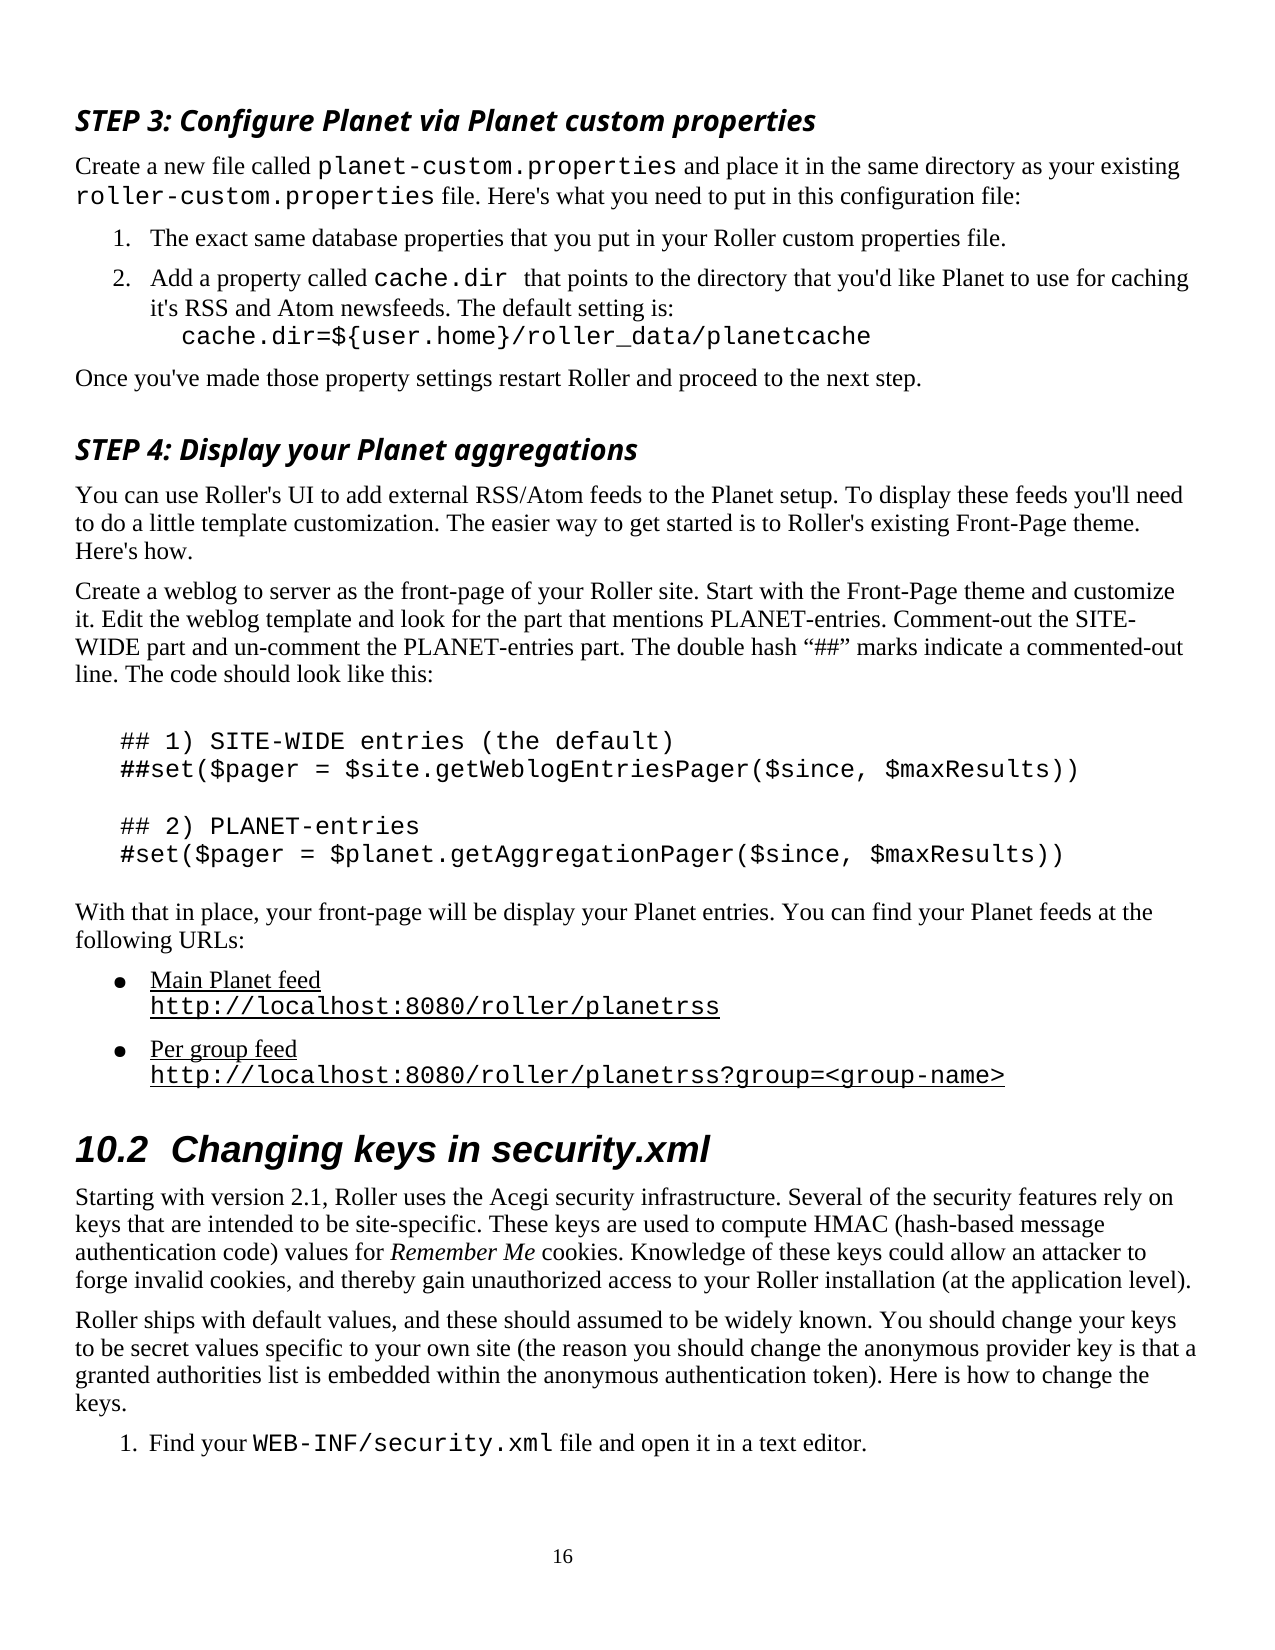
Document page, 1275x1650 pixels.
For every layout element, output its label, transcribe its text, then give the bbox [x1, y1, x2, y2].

text ## 1) SITE-WIDE entries (the default) [75, 728, 1200, 757]
text Once you've made those property settings restart Roller and proceed to the next step. [75, 364, 1200, 392]
text Create a weblog to server as the front-page of your Roller site. Start with the Front-Page theme and customize it. Edit the weblog template and look for the part that mentions PLANET-entries. Comment-out the SITE-WIDE part and un-comment the PLANET-entries part. The double hash “##” marks indicate a commented-out line. The code should look like this: [75, 577, 1200, 716]
text You can use Roller's UI to add external RSS/Atom feeds to the Planet setup. To display these feeds you'll need to do a little template customization. The easier way to get started is to Roller's existing Front-Page theme. Here's how. [75, 482, 1200, 565]
subtitle STEP 4: Display your Planet aggregations [75, 429, 1200, 469]
list Add a property called cache.dir that points to the directory that you'd like Planet to use for caching it's RSS and Atom newsfeeds. The default setting is: cache.dir=${user.home}/roller_data/planetcache [112, 264, 1200, 352]
text Starting with version 2.1, Roller uses the Acegi security infrastructure. Several of the security features rely on keys that are intended to be site-specific. These keys are used to compute HMAC (hash-based message authentication code) values for Remember Me cookies. Knowledge of these keys could allow an attacker to forge invalid cookies, and thereby gain unauthorized access to your Roller installation (at the application level). [75, 1183, 1200, 1293]
text #set($pager = $planet.getAggregationPager($since, $maxResults)) [75, 842, 1200, 870]
list Find your WEB-INF/security.xml file and open it in a text editor. [119, 1429, 1200, 1459]
list The exact same database properties that you put in your Roller custom properties file. [112, 224, 1200, 252]
subtitle Changing keys in security.xml [75, 1128, 1200, 1170]
subtitle STEP 3: Configure Planet via Planet custom properties [75, 100, 1200, 140]
text Roller ships with default values, and these should assumed to be widely known. You should change your keys to be secret values specific to your own site (the reason you should change the anonymous provider key is that a granted authorities list is embedded within the anonymous authentication token). Here is how to change the keys. [75, 1306, 1200, 1417]
text ##set($pager = $site.getWeblogEntriesPager($since, $maxResults)) [75, 757, 1200, 785]
text Create a new file called planet-custom.properties and place it in the same directory as your existing roller-custom.properties file. Here's what you need to put in this configuration file: [75, 152, 1200, 212]
text ## 2) PLANET-entries [75, 813, 1200, 842]
list Main Planet feed http://localhost:8080/roller/planetrss [112, 966, 1200, 1022]
text With that in place, your front-page will be display your Planet entries. You can find your Planet feeds at the following URLs: [75, 898, 1200, 954]
list Per group feed http://localhost:8080/roller/planetrss?group=<group-name> [112, 1035, 1200, 1091]
